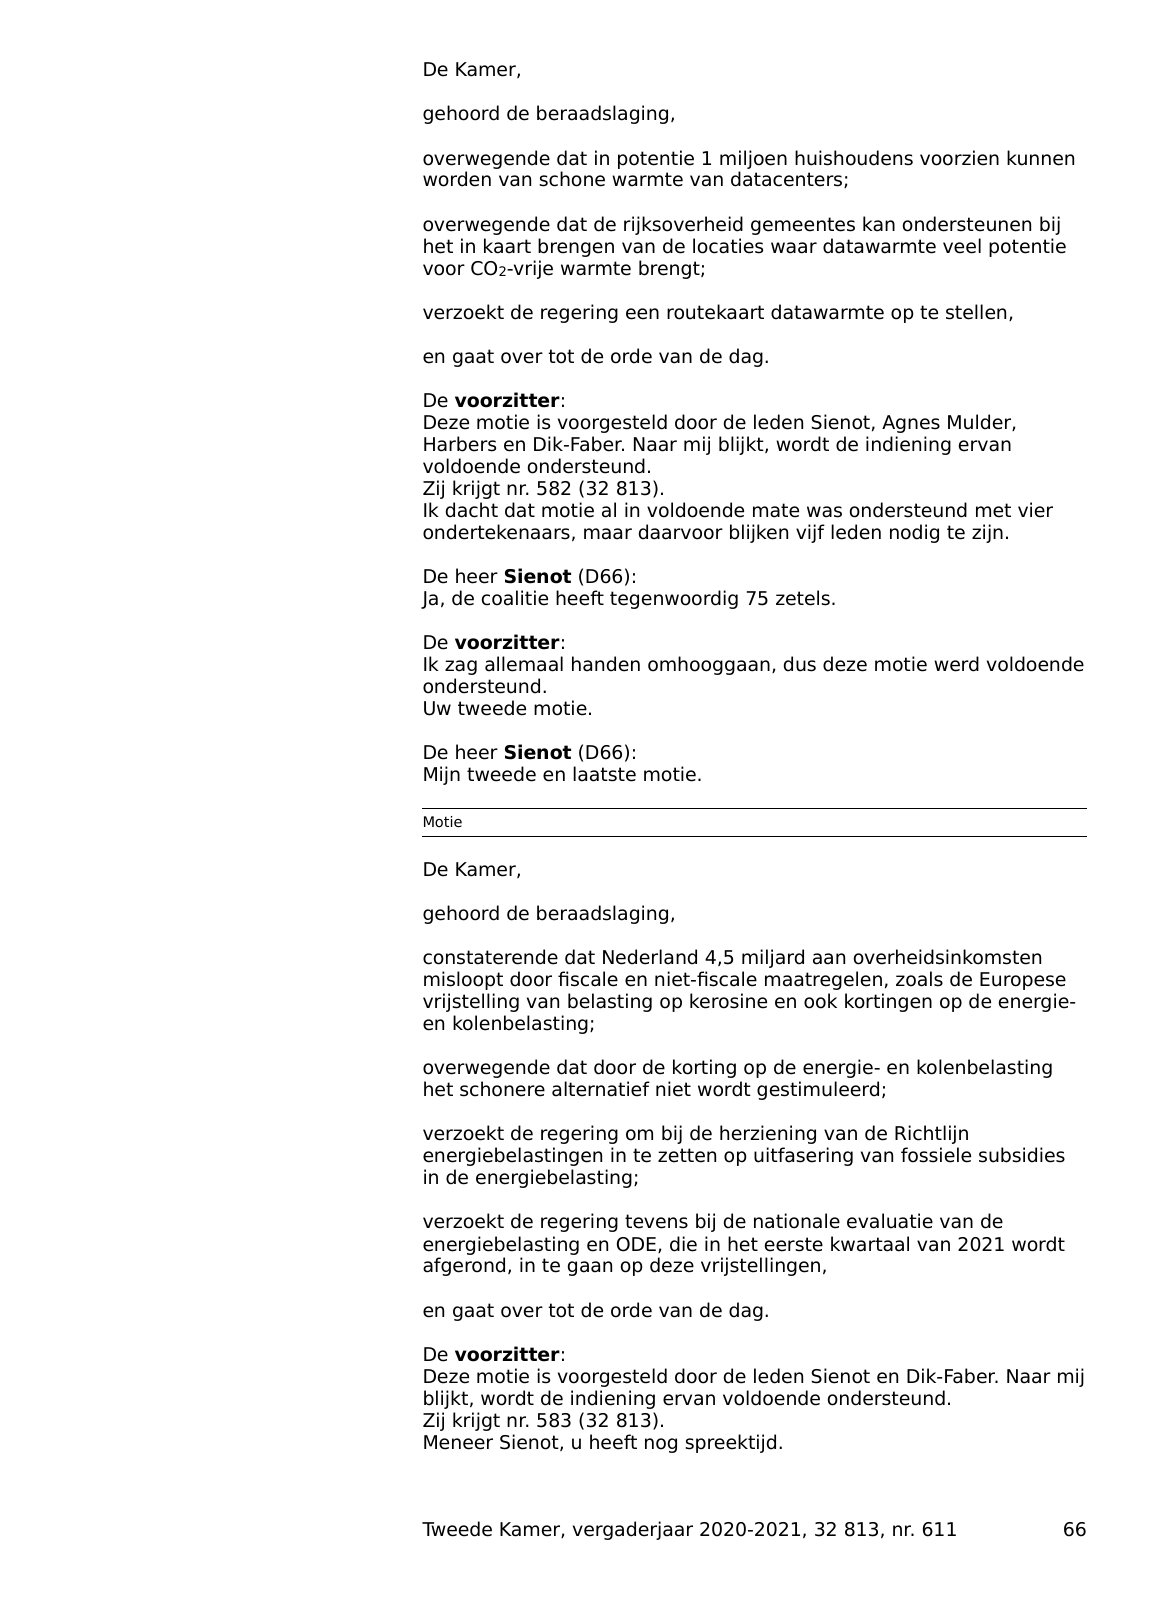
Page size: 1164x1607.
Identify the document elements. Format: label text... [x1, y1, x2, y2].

text gehoord de beraadslaging, [422, 103, 1087, 125]
text overwegende dat de rijksoverheid gemeentes kan ondersteunen bij het in kaart brengen van de locaties waar datawarmte veel potentie voor CO2-vrije warmte brengt; [422, 213, 1087, 279]
text Zij krijgt nr. 582 (32 813). [422, 478, 1087, 500]
text De voorzitter: [422, 390, 1087, 412]
text verzoekt de regering tevens bij de nationale evaluatie van de energiebelasting en ODE, die in het eerste kwartaal van 2021 wordt afgerond, in te gaan op deze vrijstellingen, [422, 1211, 1087, 1277]
text De voorzitter: [422, 632, 1087, 654]
text Mijn tweede en laatste motie. [422, 764, 1087, 786]
text De Kamer, [422, 59, 1087, 81]
text De voorzitter: [422, 1344, 1087, 1366]
text verzoekt de regering om bij de herziening van de Richtlijn energiebelastingen in te zetten op uitfasering van fossiele subsidies in de energiebelasting; [422, 1123, 1087, 1189]
text overwegende dat in potentie 1 miljoen huishoudens voorzien kunnen worden van schone warmte van datacenters; [422, 147, 1087, 191]
text Uw tweede motie. [422, 698, 1087, 720]
text De Kamer, [422, 859, 1087, 881]
text De heer Sienot (D66): [422, 566, 1087, 588]
text Meneer Sienot, u heeft nog spreektijd. [422, 1432, 1087, 1454]
text en gaat over tot de orde van de dag. [422, 1299, 1087, 1322]
text gehoord de beraadslaging, [422, 903, 1087, 925]
text Deze motie is voorgesteld door de leden Sienot en Dik-Faber. Naar mij blijkt, wordt de indiening ervan voldoende ondersteund. [422, 1366, 1087, 1410]
text Ik dacht dat motie al in voldoende mate was ondersteund met vier ondertekenaars, maar daarvoor blijken vijf leden nodig te zijn. [422, 500, 1087, 544]
text Ja, de coalitie heeft tegenwoordig 75 zetels. [422, 588, 1087, 610]
text verzoekt de regering een routekaart datawarmte op te stellen, [422, 302, 1087, 324]
text en gaat over tot de orde van de dag. [422, 346, 1087, 368]
table_header Motie [422, 809, 1087, 836]
text Ik zag allemaal handen omhooggaan, dus deze motie werd voldoende ondersteund. [422, 654, 1087, 698]
text constaterende dat Nederland 4,5 miljard aan overheidsinkomsten misloopt door fiscale en niet-fiscale maatregelen, zoals de Europese vrijstelling van belasting op kerosine en ook kortingen op de energie- en kolenbelasting; [422, 947, 1087, 1035]
text Zij krijgt nr. 583 (32 813). [422, 1410, 1087, 1432]
text De heer Sienot (D66): [422, 742, 1087, 764]
text Deze motie is voorgesteld door de leden Sienot, Agnes Mulder, Harbers en Dik-Faber. Naar mij blijkt, wordt de indiening ervan voldoende ondersteund. [422, 412, 1087, 478]
text overwegende dat door de korting op de energie- en kolenbelasting het schonere alternatief niet wordt gestimuleerd; [422, 1057, 1087, 1101]
